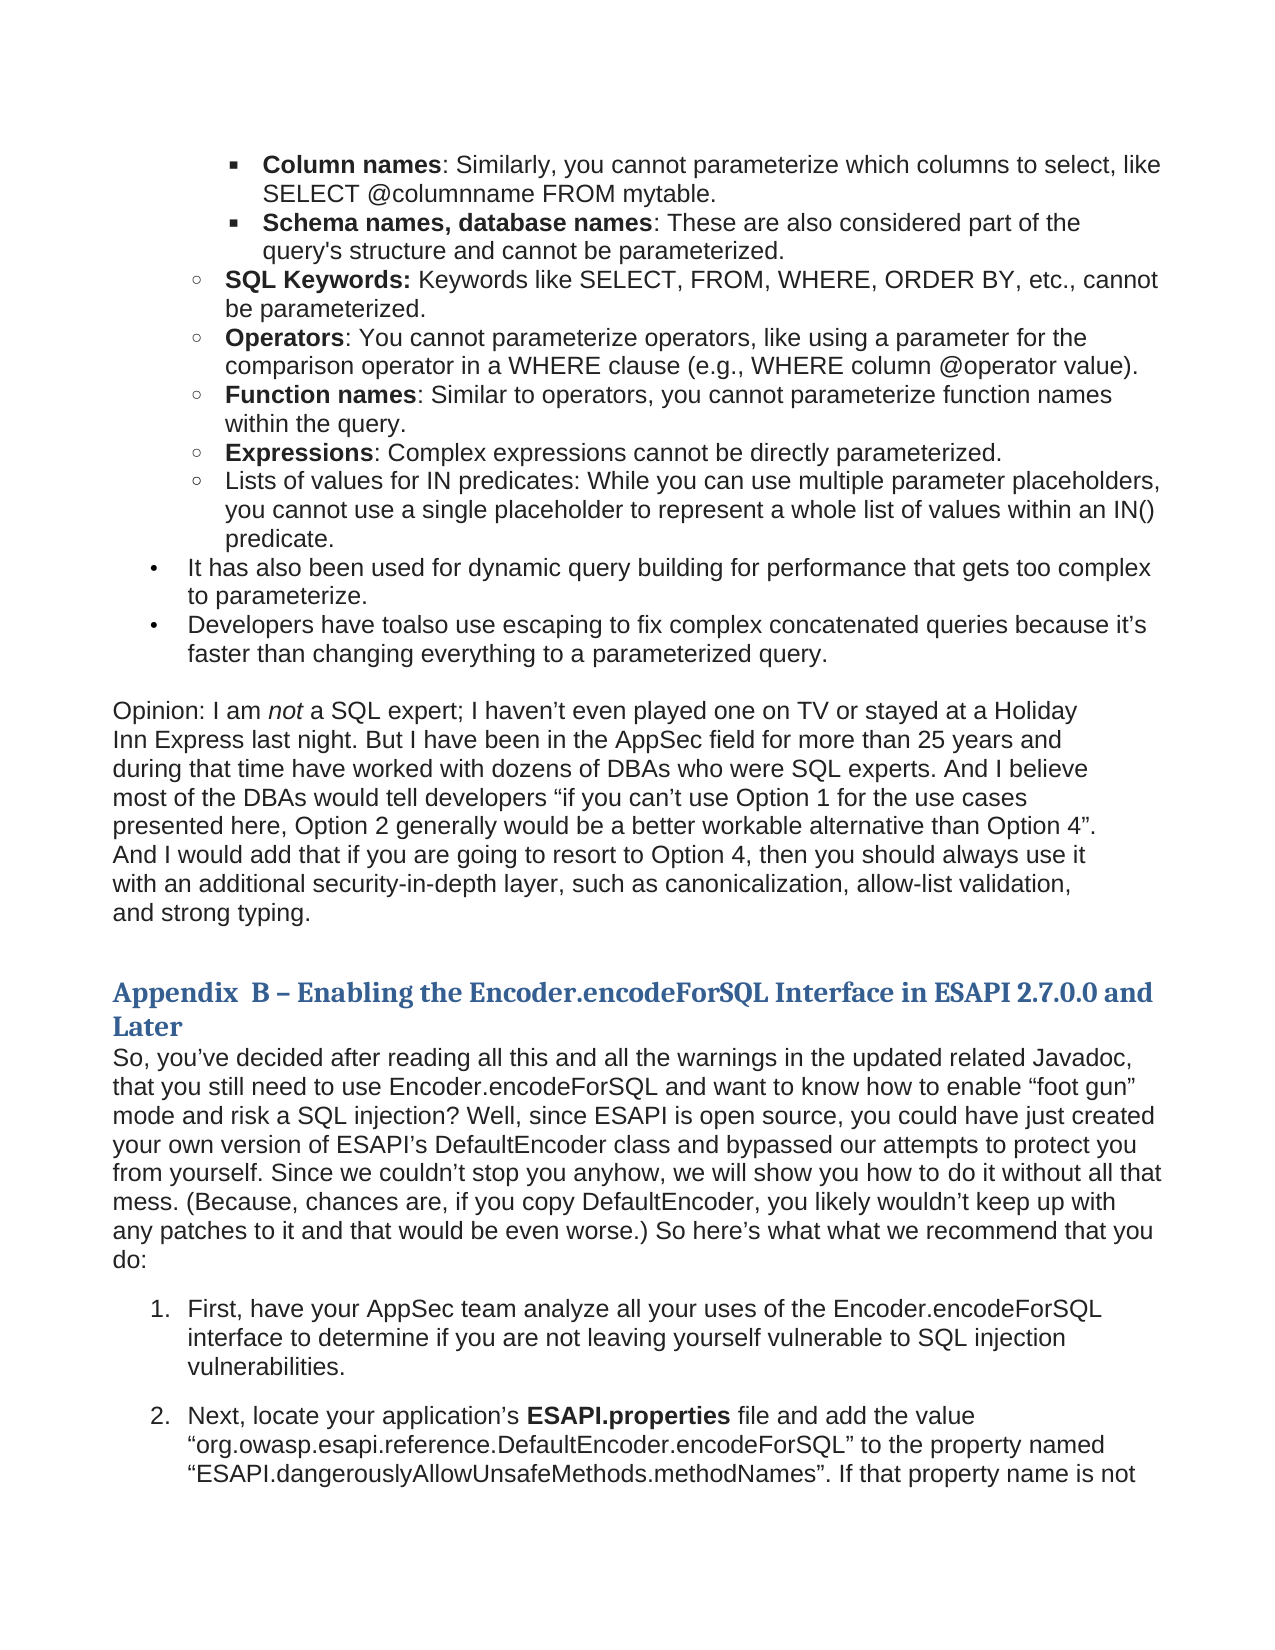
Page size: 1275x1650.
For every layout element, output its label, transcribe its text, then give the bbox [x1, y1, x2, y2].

list Lists of values for IN predicates: While you can use multiple parameter placeholders, you cannot use a single placeholder to represent a whole list of values within an IN() predicate. [187, 466, 1162, 552]
list SQL Keywords: Keywords like SELECT, FROM, WHERE, ORDER BY, etc., cannot be parameterized. [187, 265, 1162, 322]
text So, you’ve decided after reading all this and all the warnings in the updated related Javadoc, that you still need to use Encoder.encodeForSQL and want to know how to enable “foot gun” mode and risk a SQL injection? Well, since ESAPI is open source, you could have just created your own version of ESAPI’s DefaultEncoder class and bypassed our attempts to protect you from yourself. Since we couldn’t stop you anyhow, we will show you how to do it without all that mess. (Because, chances are, if you copy DefaultEncoder, you likely wouldn’t keep up with any patches to it and that would be even worse.) So here’s what what we recommend that you do: [112, 1043, 1162, 1273]
subtitle Appendix B – Enabling the Encoder.encodeForSQL Interface in ESAPI 2.7.0.0 and Later [112, 976, 1162, 1043]
list Operators: You cannot parameterize operators, like using a parameter for the comparison operator in a WHERE clause (e.g., WHERE column @operator value). [187, 322, 1162, 380]
text most of the DBAs would tell developers “if you can’t use Option 1 for the use cases presented here, Option 2 generally would be a better workable alternative than Option 4”. And I would add that if you are going to resort to Option 4, then you should always use it with an additional security-in-depth layer, such as canonicalization, allow-list validation, and strong typing. [112, 782, 1103, 926]
list First, have your AppSec team analyze all your uses of the Encoder.encodeForSQL interface to determine if you are not leaving yourself vulnerable to SQL injection vulnerabilities. [150, 1294, 1162, 1380]
text Opinion: I am not a SQL expert; I haven’t even played one on TV or stayed at a Holiday Inn Express last night. But I have been in the AppSec field for more than 25 years and during that time have worked with dozens of DBAs who were SQL experts. And I believe [112, 696, 1103, 782]
list Expressions: Complex expressions cannot be directly parameterized. [187, 437, 1162, 466]
list Developers have toalso use escaping to fix complex concatenated queries because it’s faster than changing everything to a parameterized query. [150, 610, 1162, 667]
list Schema names, database names: These are also considered part of the query's structure and cannot be parameterized. [225, 207, 1162, 265]
list Column names: Similarly, you cannot parameterize which columns to select, like SELECT @columnname FROM mytable. [225, 150, 1162, 207]
list Function names: Similar to operators, you cannot parameterize function names within the query. [187, 380, 1162, 437]
list Next, locate your application’s ESAPI.properties file and add the value “org.owasp.esapi.reference.DefaultEncoder.encodeForSQL” to the property named “ESAPI.dangerouslyAllowUnsafeMethods.methodNames”. If that property name is not [150, 1401, 1162, 1487]
list It has also been used for dynamic query building for performance that gets too complex to parameterize. [150, 552, 1162, 610]
